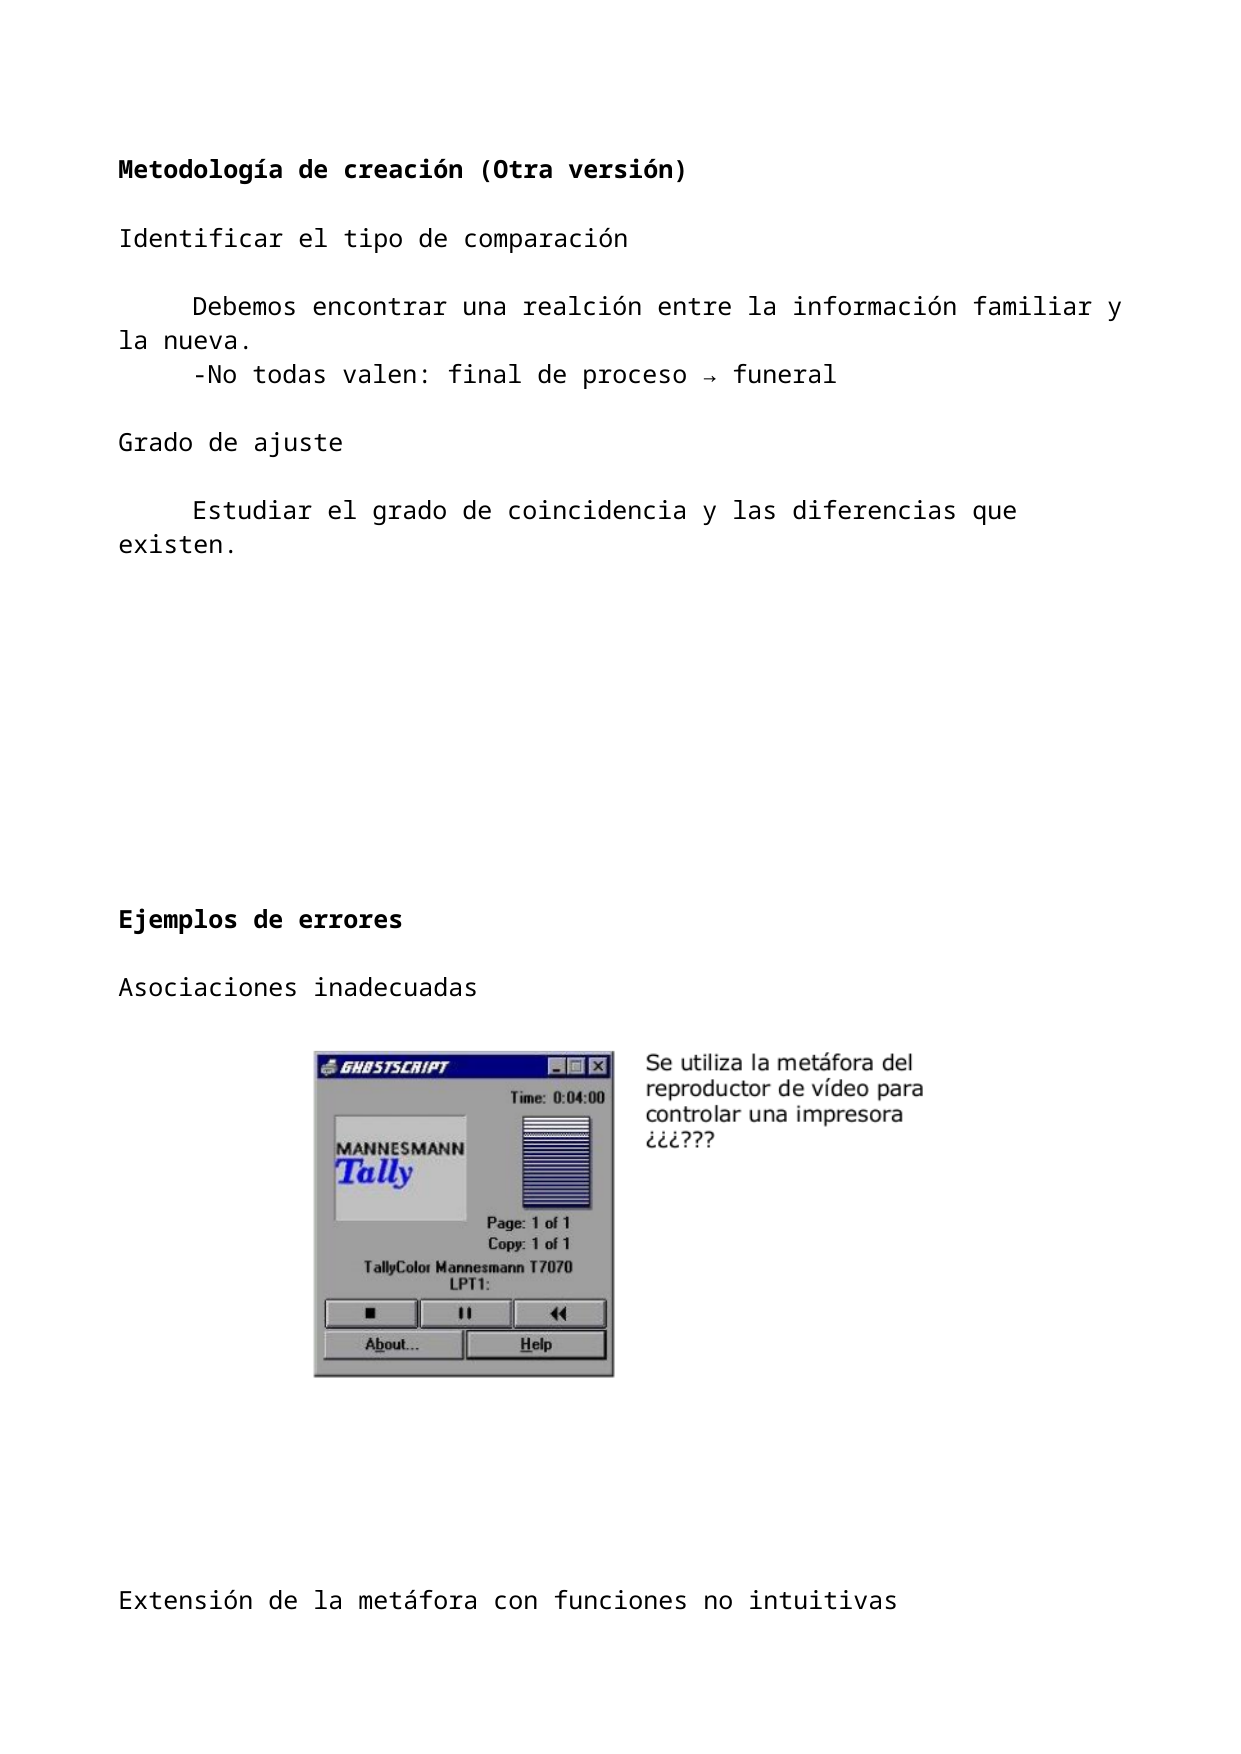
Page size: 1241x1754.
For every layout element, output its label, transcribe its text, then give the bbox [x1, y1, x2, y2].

text Identificar el tipo de comparación [118, 220, 1122, 254]
text Debemos encontrar una realción entre la información familiar y la nueva. [118, 288, 1122, 357]
text Metodología de creación (Otra versión) [118, 152, 1122, 186]
text -No todas valen: final de proceso → funeral [118, 357, 1122, 391]
picture [303, 1037, 937, 1388]
text Ejemplos de errores [118, 902, 1122, 936]
text Estudiar el grado de coincidencia y las diferencias que existen. [118, 493, 1122, 561]
text Extensión de la metáfora con funciones no intuitivas [118, 1583, 1122, 1617]
text Grado de ajuste [118, 425, 1122, 459]
text Asociaciones inadecuadas [118, 970, 1122, 1004]
